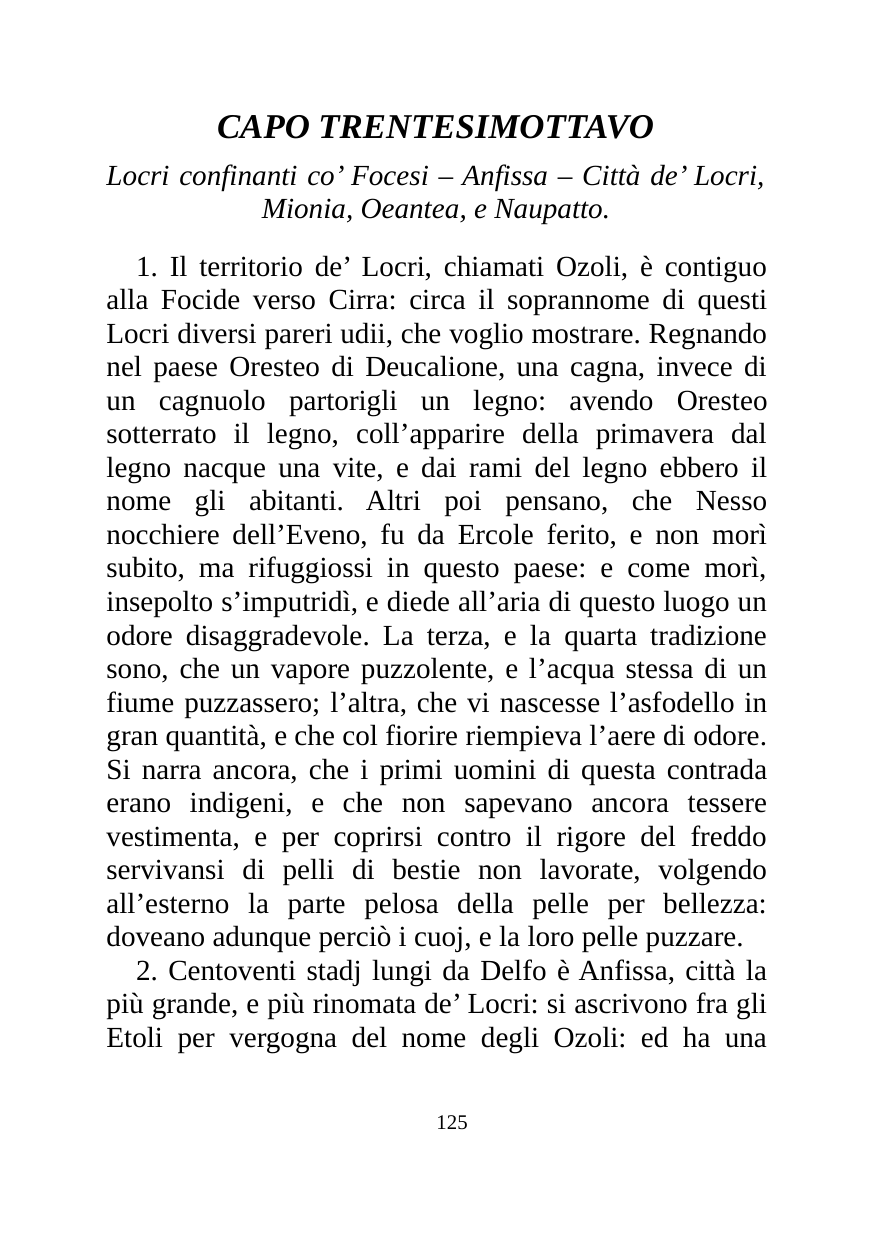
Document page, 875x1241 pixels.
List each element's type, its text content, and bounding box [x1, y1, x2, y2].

text 2. Centoventi stadj lungi da Delfo è Anfissa, città la più grande, e più rinomata de’ Locri: si ascrivono fra gli Etoli per vergogna del nome degli Ozoli: ed ha una [106, 953, 768, 1054]
text Locri confinanti co’ Focesi – Anfissa – Città de’ Locri, Mionia, Oeantea, e Naupatto. [106, 158, 768, 225]
text 1. Il territorio de’ Locri, chiamati Ozoli, è contiguo alla Focide verso Cirra: circa il soprannome di questi Locri diversi pareri udii, che voglio mostrare. Regnando nel paese Oresteo di Deucalione, una cagna, invece di un cagnuolo partorigli un legno: avendo Oresteo sotterrato il legno, coll’apparire della primavera dal legno nacque una vite, e dai rami del legno ebbero il nome gli abitanti. Altri poi pensano, che Nesso nocchiere dell’Eveno, fu da Ercole ferito, e non morì subito, ma rifuggiossi in questo paese: e come morì, insepolto s’imputridì, e diede all’aria di questo luogo un odore disaggradevole. La terza, e la quarta tradizione sono, che un vapore puzzolente, e l’acqua stessa di un fiume puzzassero; l’altra, che vi nascesse l’asfodello in gran quantità, e che col fiorire riempieva l’aere di odore. Si narra ancora, che i primi uomini di questa contrada erano indigeni, e che non sapevano ancora tessere vestimenta, e per coprirsi contro il rigore del freddo servivansi di pelli di bestie non lavorate, volgendo all’esterno la parte pelosa della pelle per bellezza: doveano adunque perciò i cuoj, e la loro pelle puzzare. [106, 249, 768, 953]
subtitle CAPO TRENTESIMOTTAVO [106, 106, 768, 146]
